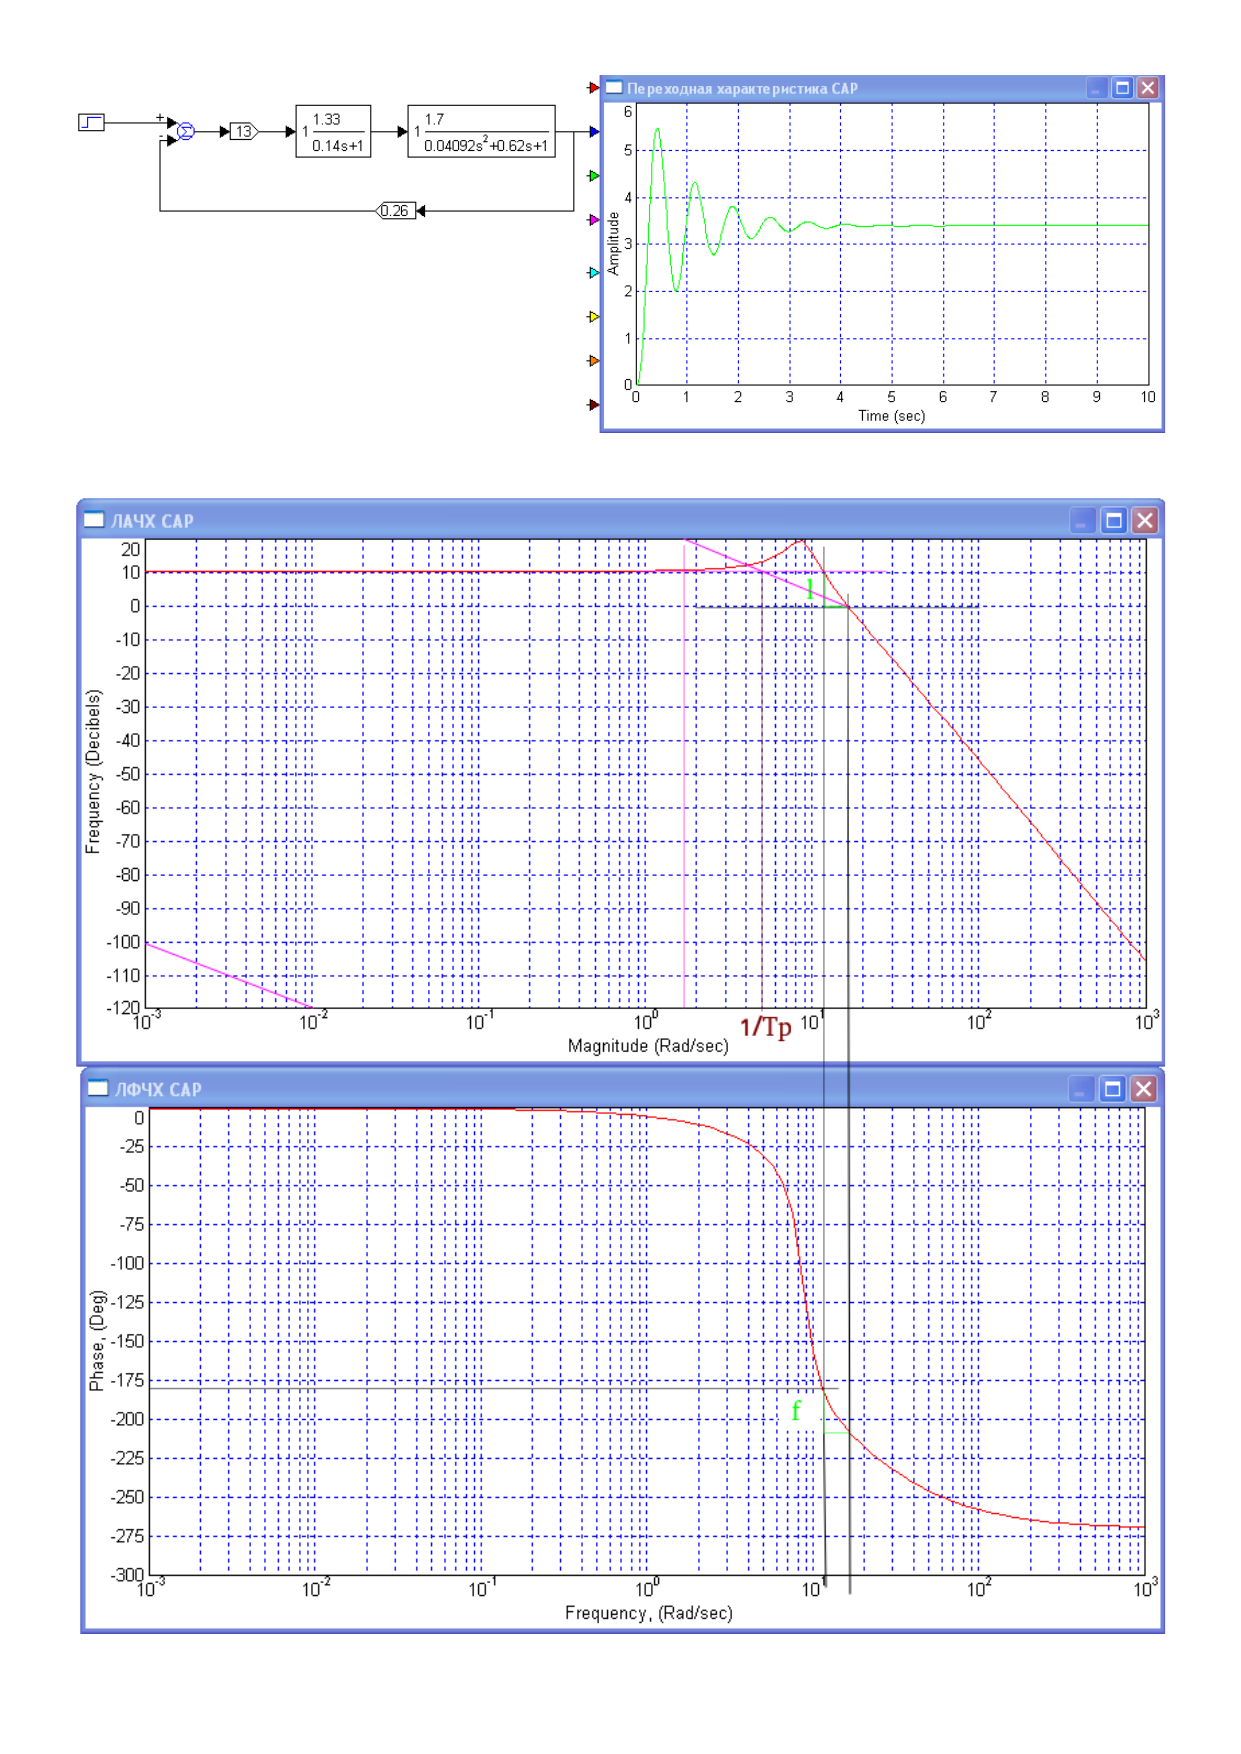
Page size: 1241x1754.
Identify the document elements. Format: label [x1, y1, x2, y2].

picture [75, 75, 1166, 433]
picture [75, 497, 1166, 1634]
